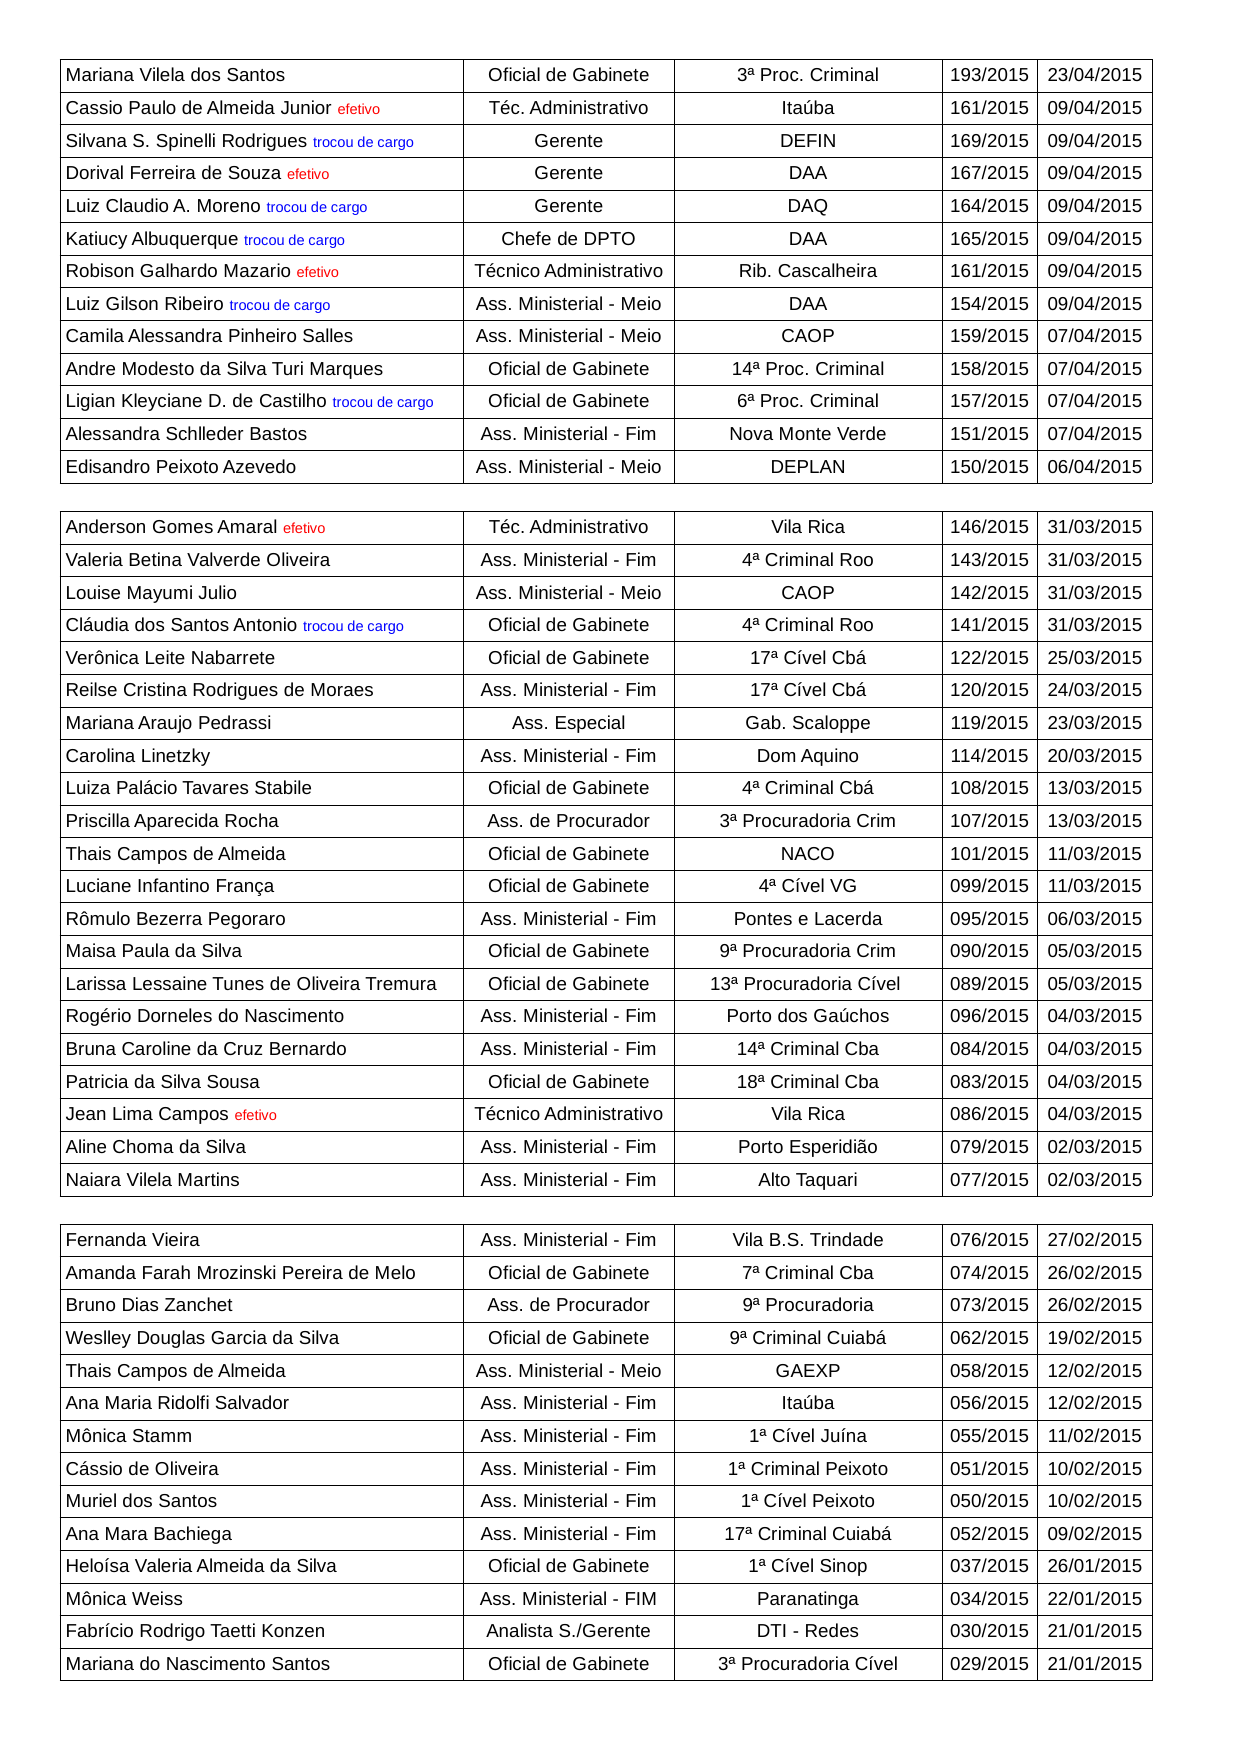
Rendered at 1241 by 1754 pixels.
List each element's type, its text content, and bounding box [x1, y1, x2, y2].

table_cell Ass. de Procurador [464, 1290, 674, 1322]
table_cell Porto dos Gaúchos [675, 1001, 942, 1033]
table_cell 056/2015 [943, 1388, 1037, 1419]
table_cell Técnico Administrativo [464, 1099, 674, 1131]
table_cell Andre Modesto da Silva Turi Marques [61, 354, 463, 385]
table_cell 052/2015 [943, 1518, 1037, 1550]
table_cell 24/03/2015 [1038, 675, 1152, 707]
table_cell 09/02/2015 [1038, 1518, 1152, 1550]
table_cell 159/2015 [943, 321, 1037, 352]
table_cell DEFIN [675, 125, 942, 157]
table_cell 10/02/2015 [1038, 1486, 1152, 1517]
table_cell 141/2015 [943, 610, 1037, 641]
table_cell 119/2015 [943, 708, 1037, 739]
table_cell 122/2015 [943, 642, 1037, 674]
table_cell Mônica Stamm [61, 1421, 463, 1452]
table_cell 050/2015 [943, 1486, 1037, 1517]
table_cell 169/2015 [943, 125, 1037, 157]
table_cell 14ª Criminal Cba [675, 1034, 942, 1065]
table_cell 108/2015 [943, 773, 1037, 804]
table_cell 26/02/2015 [1038, 1257, 1152, 1289]
table_cell 04/03/2015 [1038, 1001, 1152, 1033]
table_cell 143/2015 [943, 545, 1037, 576]
table_cell 101/2015 [943, 838, 1037, 870]
table_cell 1ª Cível Peixoto [675, 1486, 942, 1517]
table_cell 051/2015 [943, 1453, 1037, 1485]
table_cell Valeria Betina Valverde Oliveira [61, 545, 463, 576]
table_cell 3ª Procuradoria Crim [675, 806, 942, 837]
table_cell Carolina Linetzky [61, 740, 463, 772]
table_cell Ass. Ministerial - Meio [464, 451, 674, 483]
table_cell 150/2015 [943, 451, 1037, 483]
table_cell Naiara Vilela Martins [61, 1164, 463, 1196]
table_cell Oficial de Gabinete [464, 871, 674, 902]
table_cell 11/03/2015 [1038, 838, 1152, 870]
table_cell 164/2015 [943, 191, 1037, 222]
table_cell 4ª Criminal Roo [675, 610, 942, 641]
table_cell 26/02/2015 [1038, 1290, 1152, 1322]
table_header 23/04/2015 [1038, 60, 1152, 92]
table_header Fernanda Vieira [61, 1225, 463, 1256]
table_cell 030/2015 [943, 1616, 1037, 1648]
table_header 27/02/2015 [1038, 1225, 1152, 1256]
table_cell Camila Alessandra Pinheiro Salles [61, 321, 463, 352]
table_cell Katiucy Albuquerque trocou de cargo [61, 223, 463, 255]
table_cell Mariana Araujo Pedrassi [61, 708, 463, 739]
table_cell Ligian Kleyciane D. de Castilho trocou de cargo [61, 386, 463, 418]
table_cell Oficial de Gabinete [464, 642, 674, 674]
table_cell 21/01/2015 [1038, 1649, 1152, 1680]
table_cell 25/03/2015 [1038, 642, 1152, 674]
table_cell 142/2015 [943, 577, 1037, 609]
table_cell 17ª Criminal Cuiabá [675, 1518, 942, 1550]
table_cell 034/2015 [943, 1584, 1037, 1615]
table_cell 31/03/2015 [1038, 577, 1152, 609]
table_cell Luiz Gilson Ribeiro trocou de cargo [61, 288, 463, 320]
table_cell Ass. Ministerial - Fim [464, 419, 674, 450]
table_cell Oficial de Gabinete [464, 773, 674, 804]
table_cell Oficial de Gabinete [464, 936, 674, 967]
table_cell Patricia da Silva Sousa [61, 1066, 463, 1098]
table_cell Thais Campos de Almeida [61, 838, 463, 870]
table_cell Dorival Ferreira de Souza efetivo [61, 158, 463, 189]
table_cell Paranatinga [675, 1584, 942, 1615]
table_cell Priscilla Aparecida Rocha [61, 806, 463, 837]
table_cell 107/2015 [943, 806, 1037, 837]
table_header Vila B.S. Trindade [675, 1225, 942, 1256]
table_cell Oficial de Gabinete [464, 1257, 674, 1289]
table_cell 154/2015 [943, 288, 1037, 320]
table_cell 9ª Procuradoria [675, 1290, 942, 1322]
table_cell Téc. Administrativo [464, 93, 674, 124]
table_cell CAOP [675, 577, 942, 609]
table_cell Ass. Ministerial - Meio [464, 1355, 674, 1387]
table_cell DEPLAN [675, 451, 942, 483]
table_cell Luciane Infantino França [61, 871, 463, 902]
table_cell 9ª Procuradoria Crim [675, 936, 942, 967]
table_cell Ass. Ministerial - Fim [464, 903, 674, 935]
table_cell Oficial de Gabinete [464, 386, 674, 418]
table_cell 02/03/2015 [1038, 1132, 1152, 1163]
table_cell Ass. Ministerial - Fim [464, 1132, 674, 1163]
table_cell Oficial de Gabinete [464, 969, 674, 1000]
table_cell 9ª Criminal Cuiabá [675, 1323, 942, 1354]
table_cell Ass. Ministerial - Fim [464, 1421, 674, 1452]
table_cell 17ª Cível Cbá [675, 675, 942, 707]
table_cell 073/2015 [943, 1290, 1037, 1322]
table_cell Weslley Douglas Garcia da Silva [61, 1323, 463, 1354]
table_header 076/2015 [943, 1225, 1037, 1256]
table_cell Ass. Ministerial - Meio [464, 577, 674, 609]
table_cell Mariana do Nascimento Santos [61, 1649, 463, 1680]
table_cell 04/03/2015 [1038, 1066, 1152, 1098]
table_cell 083/2015 [943, 1066, 1037, 1098]
table_cell 099/2015 [943, 871, 1037, 902]
table_cell Ass. Ministerial - FIM [464, 1584, 674, 1615]
table_cell 09/04/2015 [1038, 288, 1152, 320]
table_cell Ass. Ministerial - Meio [464, 288, 674, 320]
table_cell Nova Monte Verde [675, 419, 942, 450]
table_header 3ª Proc. Criminal [675, 60, 942, 92]
table_cell Ana Mara Bachiega [61, 1518, 463, 1550]
table_cell Ass. Ministerial - Meio [464, 321, 674, 352]
table_cell Mônica Weiss [61, 1584, 463, 1615]
table_cell Ass. Ministerial - Fim [464, 1034, 674, 1065]
table_header Téc. Administrativo [464, 512, 674, 544]
table_cell 158/2015 [943, 354, 1037, 385]
table_cell 165/2015 [943, 223, 1037, 255]
table_cell 3ª Procuradoria Cível [675, 1649, 942, 1680]
table_cell Robison Galhardo Mazario efetivo [61, 256, 463, 287]
table_cell 09/04/2015 [1038, 93, 1152, 124]
table_cell Rib. Cascalheira [675, 256, 942, 287]
table_cell Edisandro Peixoto Azevedo [61, 451, 463, 483]
table_cell 058/2015 [943, 1355, 1037, 1387]
table_cell 157/2015 [943, 386, 1037, 418]
table_cell DAQ [675, 191, 942, 222]
table_cell 161/2015 [943, 256, 1037, 287]
table_cell Vila Rica [675, 1099, 942, 1131]
table_cell 18ª Criminal Cba [675, 1066, 942, 1098]
table_cell Oficial de Gabinete [464, 1323, 674, 1354]
table_cell Oficial de Gabinete [464, 1066, 674, 1098]
table_cell 21/01/2015 [1038, 1616, 1152, 1648]
table_cell 12/02/2015 [1038, 1388, 1152, 1419]
table_cell 13/03/2015 [1038, 806, 1152, 837]
table_cell 4ª Cível VG [675, 871, 942, 902]
table_cell Ass. Ministerial - Fim [464, 1164, 674, 1196]
table_cell 07/04/2015 [1038, 386, 1152, 418]
table_cell Reilse Cristina Rodrigues de Moraes [61, 675, 463, 707]
table_cell Itaúba [675, 1388, 942, 1419]
table_cell 114/2015 [943, 740, 1037, 772]
table_cell 02/03/2015 [1038, 1164, 1152, 1196]
table_cell 161/2015 [943, 93, 1037, 124]
table_header Ass. Ministerial - Fim [464, 1225, 674, 1256]
table_cell Maisa Paula da Silva [61, 936, 463, 967]
table_header 31/03/2015 [1038, 512, 1152, 544]
table_cell 6ª Proc. Criminal [675, 386, 942, 418]
table_cell 095/2015 [943, 903, 1037, 935]
table_cell 1ª Cível Juína [675, 1421, 942, 1452]
table_cell 7ª Criminal Cba [675, 1257, 942, 1289]
table_cell 19/02/2015 [1038, 1323, 1152, 1354]
table_cell 26/01/2015 [1038, 1551, 1152, 1582]
table_cell 05/03/2015 [1038, 969, 1152, 1000]
table_cell 14ª Proc. Criminal [675, 354, 942, 385]
table_cell Ass. Ministerial - Fim [464, 545, 674, 576]
table_cell Silvana S. Spinelli Rodrigues trocou de cargo [61, 125, 463, 157]
table_cell Rogério Dorneles do Nascimento [61, 1001, 463, 1033]
table_cell DTI - Redes [675, 1616, 942, 1648]
table_header 193/2015 [943, 60, 1037, 92]
table_cell 029/2015 [943, 1649, 1037, 1680]
table_cell DAA [675, 223, 942, 255]
table_cell 09/04/2015 [1038, 158, 1152, 189]
table_cell 086/2015 [943, 1099, 1037, 1131]
table_cell Analista S./Gerente [464, 1616, 674, 1648]
table_cell Luiza Palácio Tavares Stabile [61, 773, 463, 804]
table_cell Ass. Ministerial - Fim [464, 1453, 674, 1485]
table_cell 31/03/2015 [1038, 545, 1152, 576]
table_cell 1ª Cível Sinop [675, 1551, 942, 1582]
table_cell 055/2015 [943, 1421, 1037, 1452]
table_cell Ass. Ministerial - Fim [464, 1486, 674, 1517]
table_cell 079/2015 [943, 1132, 1037, 1163]
table_cell 074/2015 [943, 1257, 1037, 1289]
table_cell Verônica Leite Nabarrete [61, 642, 463, 674]
table_cell 037/2015 [943, 1551, 1037, 1582]
table_cell Cláudia dos Santos Antonio trocou de cargo [61, 610, 463, 641]
table_cell Dom Aquino [675, 740, 942, 772]
table_cell Larissa Lessaine Tunes de Oliveira Tremura [61, 969, 463, 1000]
table_cell Ass. de Procurador [464, 806, 674, 837]
table_cell 11/02/2015 [1038, 1421, 1152, 1452]
table_cell 077/2015 [943, 1164, 1037, 1196]
table_header Oficial de Gabinete [464, 60, 674, 92]
table_cell Ass. Ministerial - Fim [464, 740, 674, 772]
table_cell Técnico Administrativo [464, 256, 674, 287]
table_cell 13ª Procuradoria Cível [675, 969, 942, 1000]
table_header Mariana Vilela dos Santos [61, 60, 463, 92]
table_cell Gerente [464, 125, 674, 157]
table_cell 09/04/2015 [1038, 125, 1152, 157]
table_cell Thais Campos de Almeida [61, 1355, 463, 1387]
table_cell Alto Taquari [675, 1164, 942, 1196]
table_cell 31/03/2015 [1038, 610, 1152, 641]
table_cell Oficial de Gabinete [464, 1649, 674, 1680]
table_cell 151/2015 [943, 419, 1037, 450]
table_cell Ass. Ministerial - Fim [464, 1001, 674, 1033]
table_cell GAEXP [675, 1355, 942, 1387]
table_cell 09/04/2015 [1038, 223, 1152, 255]
table_cell Louise Mayumi Julio [61, 577, 463, 609]
table_cell 07/04/2015 [1038, 354, 1152, 385]
table_cell 4ª Criminal Roo [675, 545, 942, 576]
table_cell 06/03/2015 [1038, 903, 1152, 935]
table_header 146/2015 [943, 512, 1037, 544]
table_cell Amanda Farah Mrozinski Pereira de Melo [61, 1257, 463, 1289]
table_cell Chefe de DPTO [464, 223, 674, 255]
table_cell 05/03/2015 [1038, 936, 1152, 967]
table_cell Gerente [464, 158, 674, 189]
table_cell 1ª Criminal Peixoto [675, 1453, 942, 1485]
table_header Anderson Gomes Amaral efetivo [61, 512, 463, 544]
table_cell Fabrício Rodrigo Taetti Konzen [61, 1616, 463, 1648]
table_cell Bruno Dias Zanchet [61, 1290, 463, 1322]
table_cell Oficial de Gabinete [464, 838, 674, 870]
table_cell Ana Maria Ridolfi Salvador [61, 1388, 463, 1419]
table_cell Cassio Paulo de Almeida Junior efetivo [61, 93, 463, 124]
table_cell 096/2015 [943, 1001, 1037, 1033]
table_cell 120/2015 [943, 675, 1037, 707]
table_cell 13/03/2015 [1038, 773, 1152, 804]
table_cell Aline Choma da Silva [61, 1132, 463, 1163]
table_cell 11/03/2015 [1038, 871, 1152, 902]
table_cell 23/03/2015 [1038, 708, 1152, 739]
table_cell 22/01/2015 [1038, 1584, 1152, 1615]
table_cell Ass. Ministerial - Fim [464, 1388, 674, 1419]
table_cell 09/04/2015 [1038, 191, 1152, 222]
table_cell 07/04/2015 [1038, 419, 1152, 450]
table_cell 167/2015 [943, 158, 1037, 189]
table_cell Bruna Caroline da Cruz Bernardo [61, 1034, 463, 1065]
table_cell Alessandra Schlleder Bastos [61, 419, 463, 450]
table_cell 084/2015 [943, 1034, 1037, 1065]
table_cell Oficial de Gabinete [464, 354, 674, 385]
table_cell 04/03/2015 [1038, 1099, 1152, 1131]
table_cell Rômulo Bezerra Pegoraro [61, 903, 463, 935]
table_cell Oficial de Gabinete [464, 610, 674, 641]
table_cell 12/02/2015 [1038, 1355, 1152, 1387]
table_cell Luiz Claudio A. Moreno trocou de cargo [61, 191, 463, 222]
table_cell 10/02/2015 [1038, 1453, 1152, 1485]
table_cell Ass. Ministerial - Fim [464, 675, 674, 707]
table_cell Muriel dos Santos [61, 1486, 463, 1517]
table_cell Heloísa Valeria Almeida da Silva [61, 1551, 463, 1582]
table_cell 090/2015 [943, 936, 1037, 967]
table_cell 07/04/2015 [1038, 321, 1152, 352]
table_cell 09/04/2015 [1038, 256, 1152, 287]
table_cell 04/03/2015 [1038, 1034, 1152, 1065]
table_cell NACO [675, 838, 942, 870]
table_cell 17ª Cível Cbá [675, 642, 942, 674]
table_cell 089/2015 [943, 969, 1037, 1000]
table_cell Oficial de Gabinete [464, 1551, 674, 1582]
table_cell CAOP [675, 321, 942, 352]
table_cell Gerente [464, 191, 674, 222]
table_cell 06/04/2015 [1038, 451, 1152, 483]
table_cell DAA [675, 288, 942, 320]
table_cell 062/2015 [943, 1323, 1037, 1354]
table_cell Porto Esperidião [675, 1132, 942, 1163]
table_cell Ass. Especial [464, 708, 674, 739]
table_cell Gab. Scaloppe [675, 708, 942, 739]
table_cell Itaúba [675, 93, 942, 124]
table_cell Jean Lima Campos efetivo [61, 1099, 463, 1131]
table_cell 4ª Criminal Cbá [675, 773, 942, 804]
table_cell 20/03/2015 [1038, 740, 1152, 772]
table_cell Pontes e Lacerda [675, 903, 942, 935]
table_cell Cássio de Oliveira [61, 1453, 463, 1485]
table_header Vila Rica [675, 512, 942, 544]
table_cell DAA [675, 158, 942, 189]
table_cell Ass. Ministerial - Fim [464, 1518, 674, 1550]
